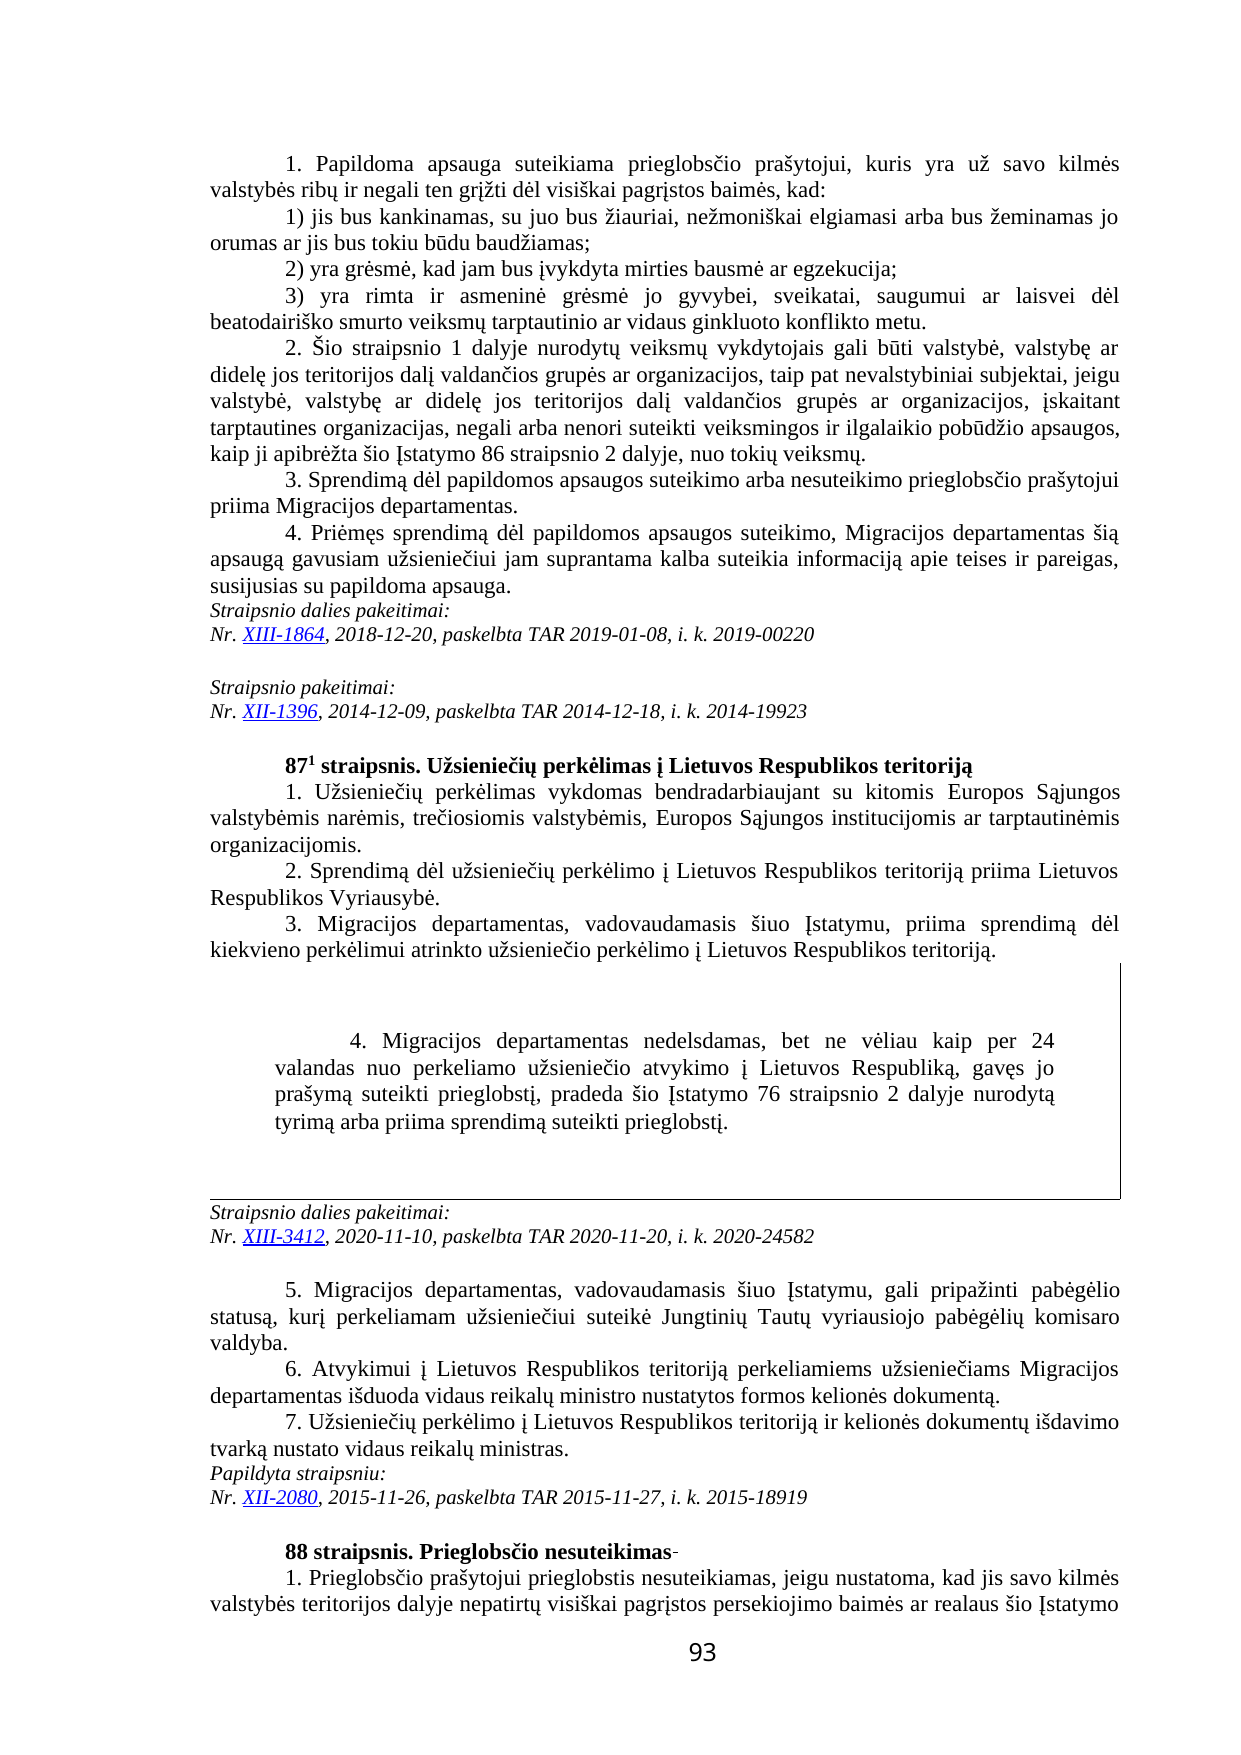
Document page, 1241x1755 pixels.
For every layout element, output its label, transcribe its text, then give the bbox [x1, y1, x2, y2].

text Nr. XIII-3412, 2020-11-10, paskelbta TAR 2020-11-20, i. k. 2020-24582 [210, 1224, 1120, 1248]
text 2. Sprendimą dėl užsieniečių perkėlimo į Lietuvos Respublikos teritoriją priima Lietuvos Respublikos Vyriausybė. [210, 857, 1120, 910]
text 1) jis bus kankinamas, su juo bus žiauriai, nežmoniškai elgiamasi arba bus žeminamas jo orumas ar jis bus tokiu būdu baudžiamas; [210, 203, 1120, 255]
text Nr. XII-2080, 2015-11-26, paskelbta TAR 2015-11-27, i. k. 2015-18919 [210, 1485, 1120, 1509]
text 3) yra rimta ir asmeninė grėsmė jo gyvybei, sveikatai, saugumui ar laisvei dėl beatodairiško smurto veiksmų tarptautinio ar vidaus ginkluoto konflikto metu. [210, 282, 1120, 334]
text 3. Migracijos departamentas, vadovaudamasis šiuo Įstatymu, priima sprendimą dėl kiekvieno perkėlimui atrinkto užsieniečio perkėlimo į Lietuvos Respublikos teritoriją. [210, 910, 1120, 963]
text 871 straipsnis. Užsieniečių perkėlimas į Lietuvos Respublikos teritoriją [210, 752, 1120, 778]
text 1. Užsieniečių perkėlimas vykdomas bendradarbiaujant su kitomis Europos Sąjungos valstybėmis narėmis, trečiosiomis valstybėmis, Europos Sąjungos institucijomis ar tarptautinėmis organizacijomis. [210, 778, 1120, 857]
text 2) yra grėsmė, kad jam bus įvykdyta mirties bausmė ar egzekucija; [210, 255, 1120, 282]
text Nr. XIII-1864, 2018-12-20, paskelbta TAR 2019-01-08, i. k. 2019-00220 [210, 622, 1120, 646]
text 4. Migracijos departamentas nedelsdamas, bet ne vėliau kaip per 24 valandas nuo perkeliamo užsieniečio atvykimo į Lietuvos Respubliką, gavęs jo prašymą suteikti prieglobstį, pradeda šio Įstatymo 76 straipsnio 2 dalyje nurodytą tyrimą arba priima sprendimą suteikti prieglobstį. [210, 963, 1120, 1199]
text 4. Priėmęs sprendimą dėl papildomos apsaugos suteikimo, Migracijos departamentas šią apsaugą gavusiam užsieniečiui jam suprantama kalba suteikia informaciją apie teises ir pareigas, susijusias su papildoma apsauga. [210, 519, 1120, 598]
text Straipsnio dalies pakeitimai: [210, 1199, 1120, 1224]
text Nr. XII-1396, 2014-12-09, paskelbta TAR 2014-12-18, i. k. 2014-19923 [210, 699, 1120, 723]
text 3. Sprendimą dėl papildomos apsaugos suteikimo arba nesuteikimo prieglobsčio prašytojui priima Migracijos departamentas. [210, 466, 1120, 519]
text 1. Papildoma apsauga suteikiama prieglobsčio prašytojui, kuris yra už savo kilmės valstybės ribų ir negali ten grįžti dėl visiškai pagrįstos baimės, kad: [210, 150, 1120, 203]
text 7. Užsieniečių perkėlimo į Lietuvos Respublikos teritoriją ir kelionės dokumentų išdavimo tvarką nustato vidaus reikalų ministras. [210, 1408, 1120, 1461]
text 1. Prieglobsčio prašytojui prieglobstis nesuteikiamas, jeigu nustatoma, kad jis savo kilmės valstybės teritorijos dalyje nepatirtų visiškai pagrįstos persekiojimo baimės ar realaus šio Įstatymo [210, 1564, 1120, 1617]
text Straipsnio dalies pakeitimai: [210, 598, 1120, 622]
text 5. Migracijos departamentas, vadovaudamasis šiuo Įstatymu, gali pripažinti pabėgėlio statusą, kurį perkeliamam užsieniečiui suteikė Jungtinių Tautų vyriausiojo pabėgėlių komisaro valdyba. [210, 1276, 1120, 1356]
text Straipsnio pakeitimai: [210, 675, 1120, 699]
text Papildyta straipsniu: [210, 1461, 1120, 1485]
text 88 straipsnis. Prieglobsčio nesuteikimas [210, 1538, 1120, 1564]
text 2. Šio straipsnio 1 dalyje nurodytų veiksmų vykdytojais gali būti valstybė, valstybę ar didelę jos teritorijos dalį valdančios grupės ar organizacijos, taip pat nevalstybiniai subjektai, jeigu valstybė, valstybę ar didelę jos teritorijos dalį valdančios grupės ar organizacijos, įskaitant tarptautines organizacijas, negali arba nenori suteikti veiksmingos ir ilgalaikio pobūdžio apsaugos, kaip ji apibrėžta šio Įstatymo 86 straipsnio 2 dalyje, nuo tokių veiksmų. [210, 334, 1120, 466]
text 6. Atvykimui į Lietuvos Respublikos teritoriją perkeliamiems užsieniečiams Migracijos departamentas išduoda vidaus reikalų ministro nustatytos formos kelionės dokumentą. [210, 1356, 1120, 1408]
